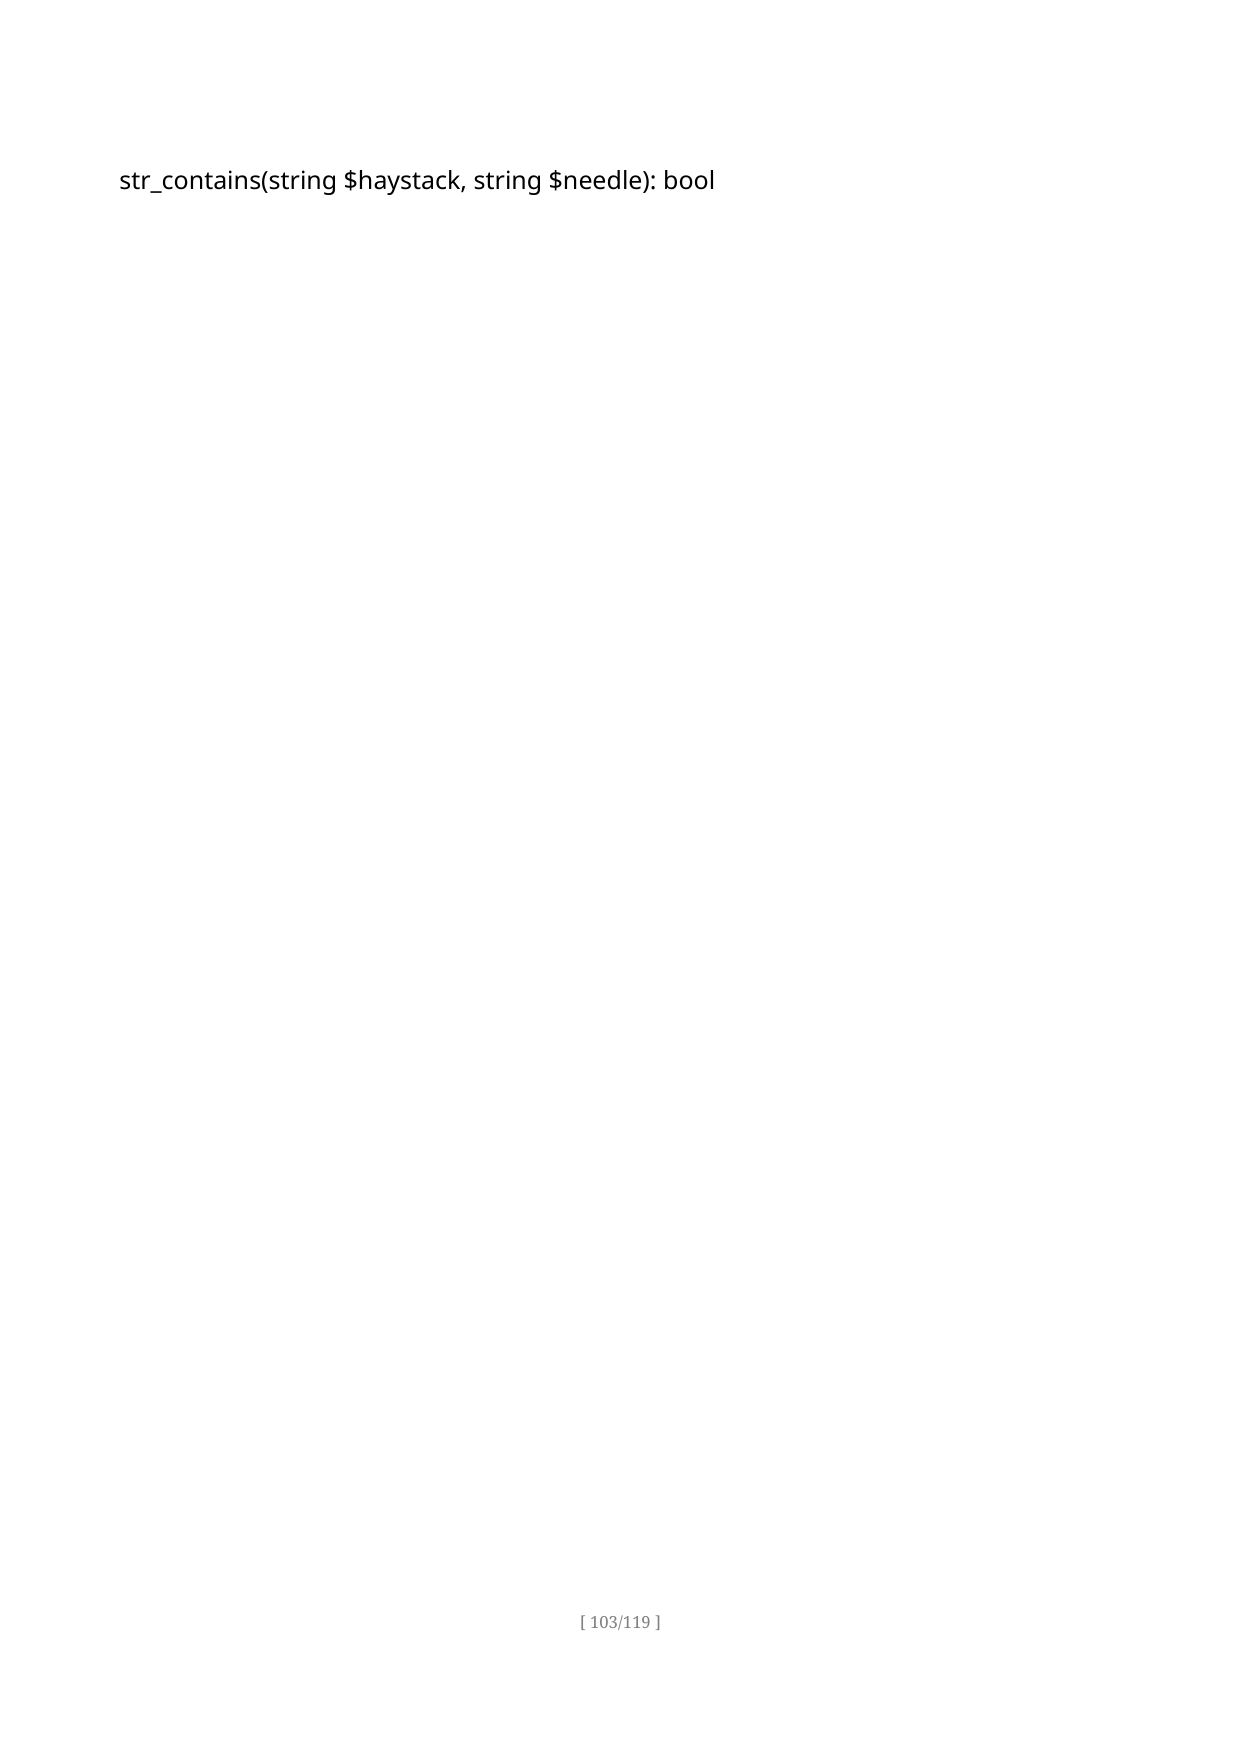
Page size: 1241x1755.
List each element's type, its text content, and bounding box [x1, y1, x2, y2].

text str_contains(string $haystack, string $needle): bool [113, 156, 1128, 197]
